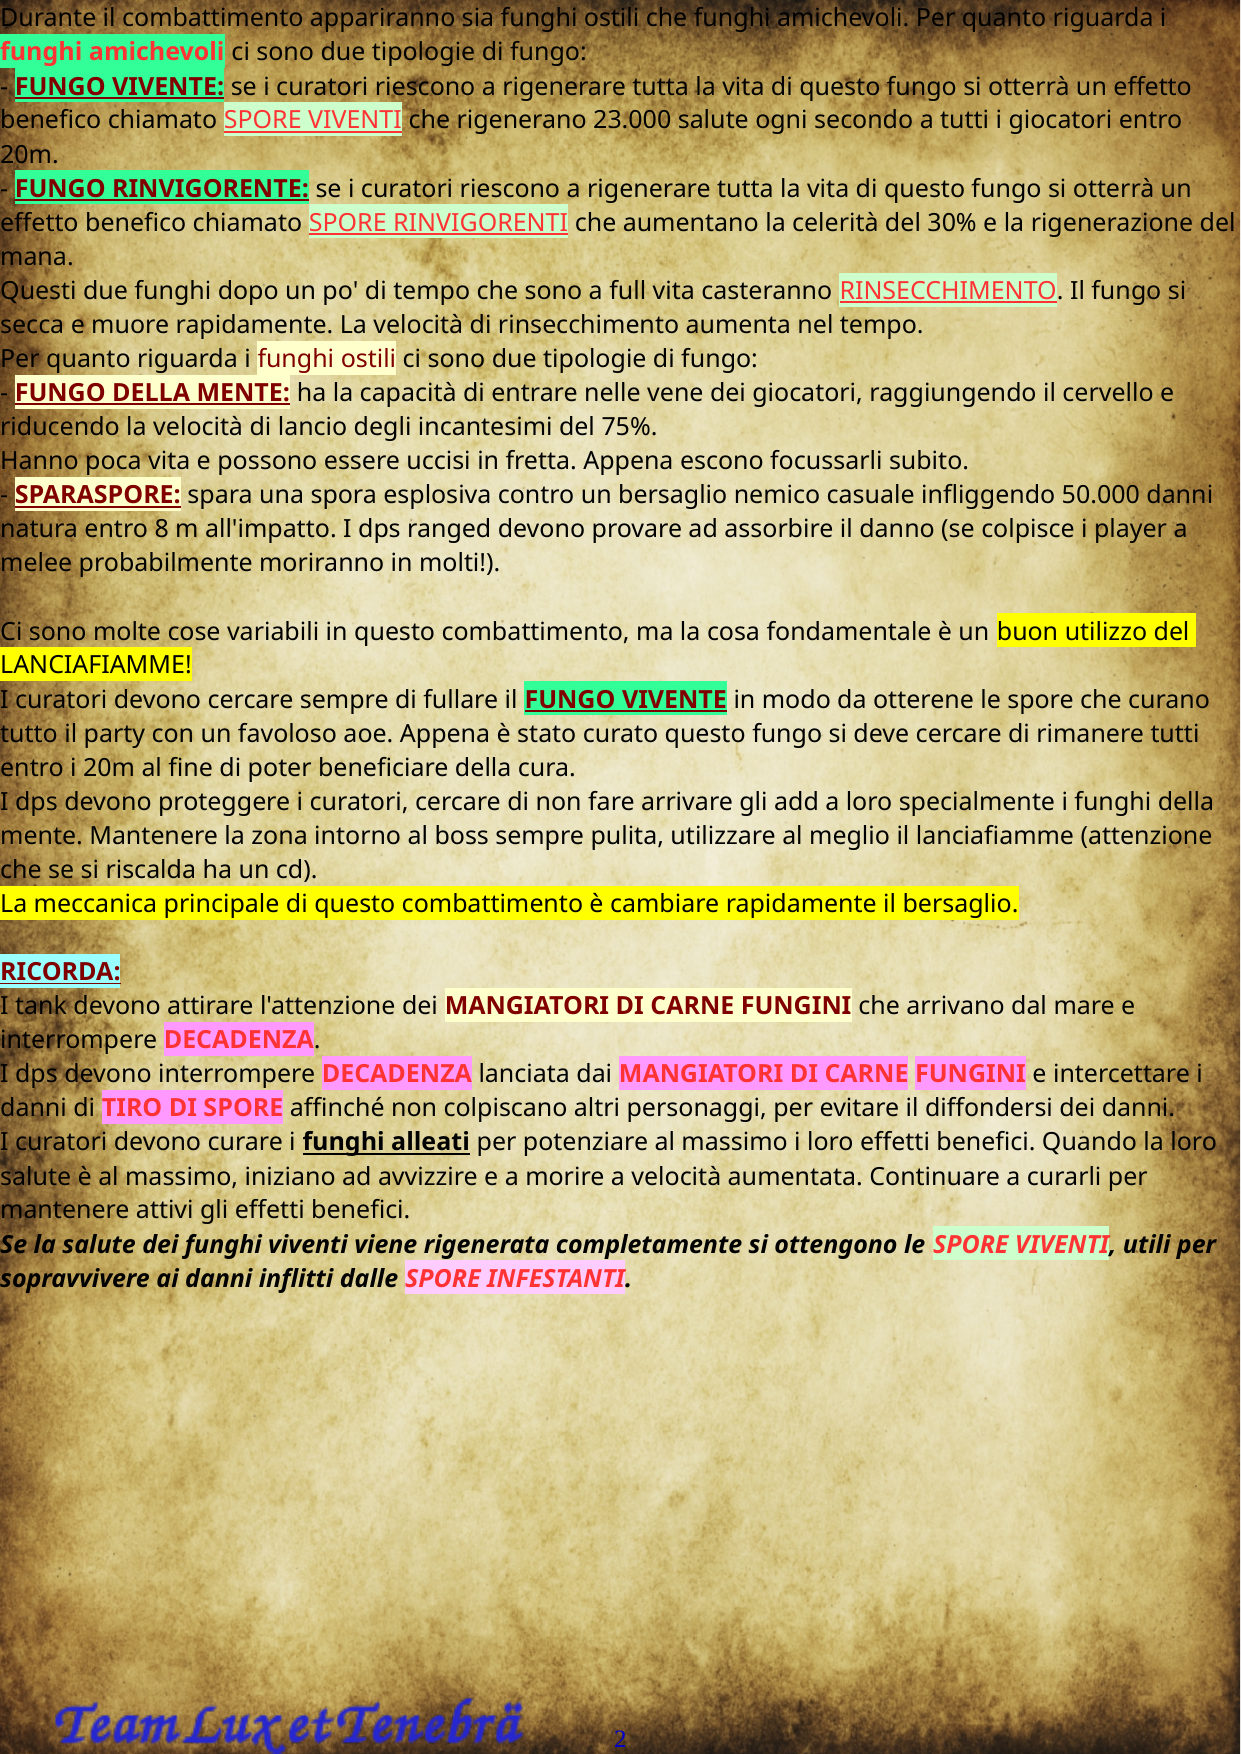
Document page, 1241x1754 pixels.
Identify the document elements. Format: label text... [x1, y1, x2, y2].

text Ci sono molte cose variabili in questo combattimento, ma la cosa fondamentale è un buon utilizzo del LANCIAFIAMME! [0, 613, 1240, 681]
text - FUNGO DELLA MENTE: ha la capacità di entrare nelle vene dei giocatori, raggiungendo il cervello e riducendo la velocità di lancio degli incantesimi del 75%. [0, 375, 1240, 443]
text I curatori devono cercare sempre di fullare il FUNGO VIVENTE in modo da otterene le spore che curano tutto il party con un favoloso aoe. Appena è stato curato questo fungo si deve cercare di rimanere tutti entro i 20m al fine di poter beneficiare della cura. [0, 681, 1240, 783]
picture [0, 0, 1241, 1754]
text I dps devono proteggere i curatori, cercare di non fare arrivare gli add a loro specialmente i funghi della mente. Mantenere la zona intorno al boss sempre pulita, utilizzare al meglio il lanciafiamme (attenzione che se si riscalda ha un cd). [0, 783, 1240, 886]
text Hanno poca vita e possono essere uccisi in fretta. Appena escono focussarli subito. [0, 443, 1240, 477]
text La meccanica principale di questo combattimento è cambiare rapidamente il bersaglio. [0, 886, 1240, 920]
text Questi due funghi dopo un po' di tempo che sono a full vita casteranno RINSECCHIMENTO. Il fungo si secca e muore rapidamente. La velocità di rinsecchimento aumenta nel tempo. [0, 272, 1240, 341]
text I dps devono interrompere DECADENZA lanciata dai MANGIATORI DI CARNE FUNGINI e intercettare i danni di TIRO DI SPORE affinché non colpiscano altri personaggi, per evitare il diffondersi dei danni. [0, 1056, 1240, 1124]
text Se la salute dei funghi viventi viene rigenerata completamente si ottengono le SPORE VIVENTI, utili per sopravvivere ai danni inflitti dalle SPORE INFESTANTI. [0, 1226, 1240, 1294]
text - SPARASPORE: spara una spora esplosiva contro un bersaglio nemico casuale infliggendo 50.000 danni natura entro 8 m all'impatto. I dps ranged devono provare ad assorbire il danno (se colpisce i player a melee probabilmente moriranno in molti!). [0, 477, 1240, 579]
text Durante il combattimento appariranno sia funghi ostili che funghi amichevoli. Per quanto riguarda i funghi amichevoli ci sono due tipologie di fungo: [0, 0, 1240, 68]
text RICORDA: [0, 954, 1240, 988]
text I tank devono attirare l'attenzione dei MANGIATORI DI CARNE FUNGINI che arrivano dal mare e interrompere DECADENZA. [0, 988, 1240, 1056]
text Per quanto riguarda i funghi ostili ci sono due tipologie di fungo: [0, 341, 1240, 375]
text - FUNGO VIVENTE: se i curatori riescono a rigenerare tutta la vita di questo fungo si otterrà un effetto benefico chiamato SPORE VIVENTI che rigenerano 23.000 salute ogni secondo a tutti i giocatori entro 20m. [0, 68, 1240, 170]
text - FUNGO RINVIGORENTE: se i curatori riescono a rigenerare tutta la vita di questo fungo si otterrà un effetto benefico chiamato SPORE RINVIGORENTI che aumentano la celerità del 30% e la rigenerazione del mana. [0, 170, 1240, 272]
text I curatori devono curare i funghi alleati per potenziare al massimo i loro effetti benefici. Quando la loro salute è al massimo, iniziano ad avvizzire e a morire a velocità aumentata. Continuare a curarli per mantenere attivi gli effetti benefici. [0, 1124, 1240, 1226]
